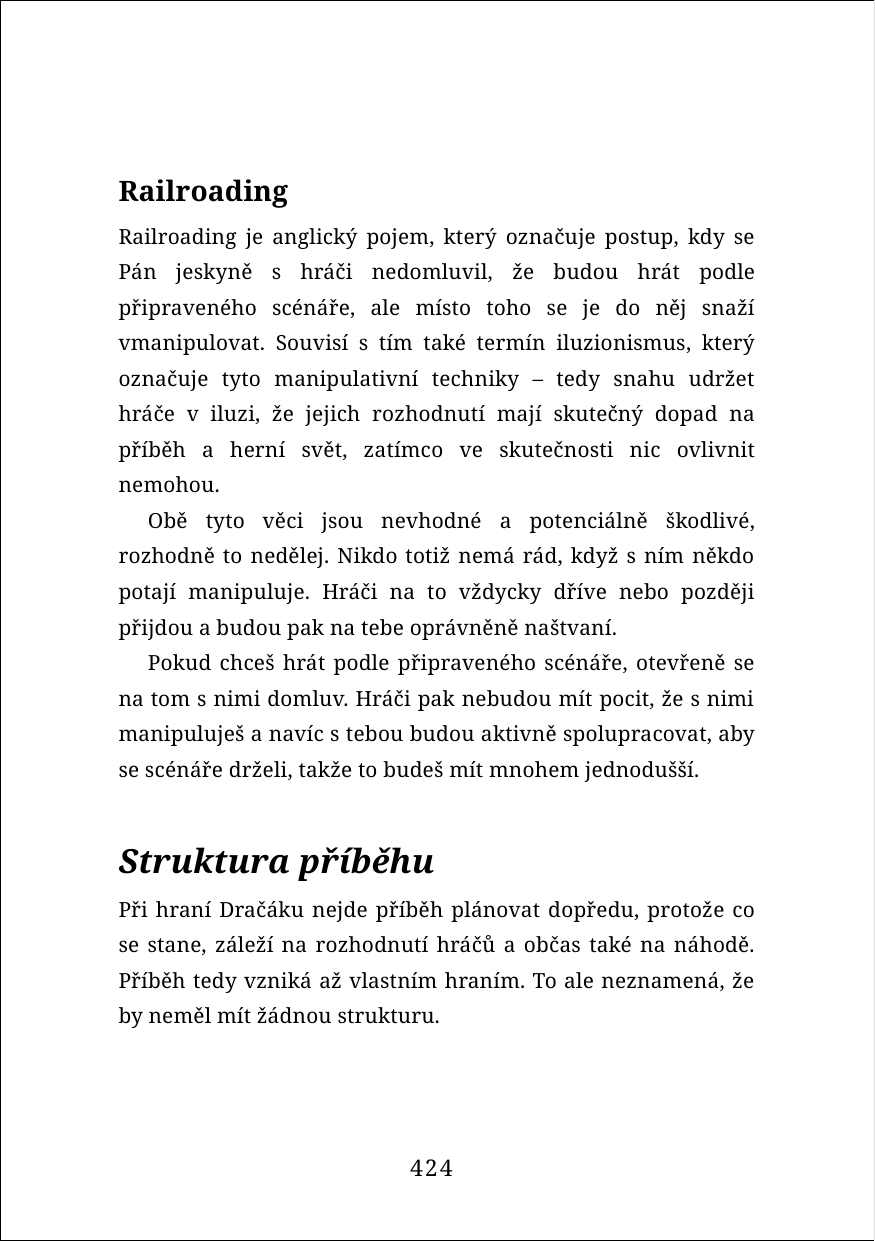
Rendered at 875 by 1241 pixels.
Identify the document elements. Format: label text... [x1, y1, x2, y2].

text Při hraní Dračáku nejde příběh plánovat dopředu, protože co se stane, záleží na rozhodnutí hráčů a občas také na náhodě. Příběh tedy vzniká až vlastním hraním. To ale neznamená, že by neměl mít žádnou strukturu. [118, 895, 756, 1030]
subtitle Railroading [118, 172, 756, 210]
subtitle Struktura příběhu [118, 837, 756, 883]
text Railroading je anglický pojem, který označuje postup, kdy se Pán jeskyně s hráči nedomluvil, že budou hrát podle připraveného scénáře, ale místo toho se je do něj snaží vmanipulovat. Souvisí s tím také termín iluzionismus, který označuje tyto manipulativní techniky – tedy snahu udržet hráče v iluzi, že jejich rozhodnutí mají skutečný dopad na příběh a herní svět, zatímco ve skutečnosti nic ovlivnit nemohou. Obě tyto věci jsou nevhodné a potenciálně škodlivé, rozhodně to nedělej. Nikdo totiž nemá rád, když s ním někdo potají manipuluje. Hráči na to vždycky dříve nebo později přijdou a budou pak na tebe oprávněně naštvaní. Pokud chceš hrát podle připraveného scénáře, otevřeně se na tom s nimi domluv. Hráči pak nebudou mít pocit, že s nimi manipuluješ a navíc s tebou budou aktivně spolupracovat, aby se scénáře drželi, takže to budeš mít mnohem jednodušší. [118, 222, 756, 783]
